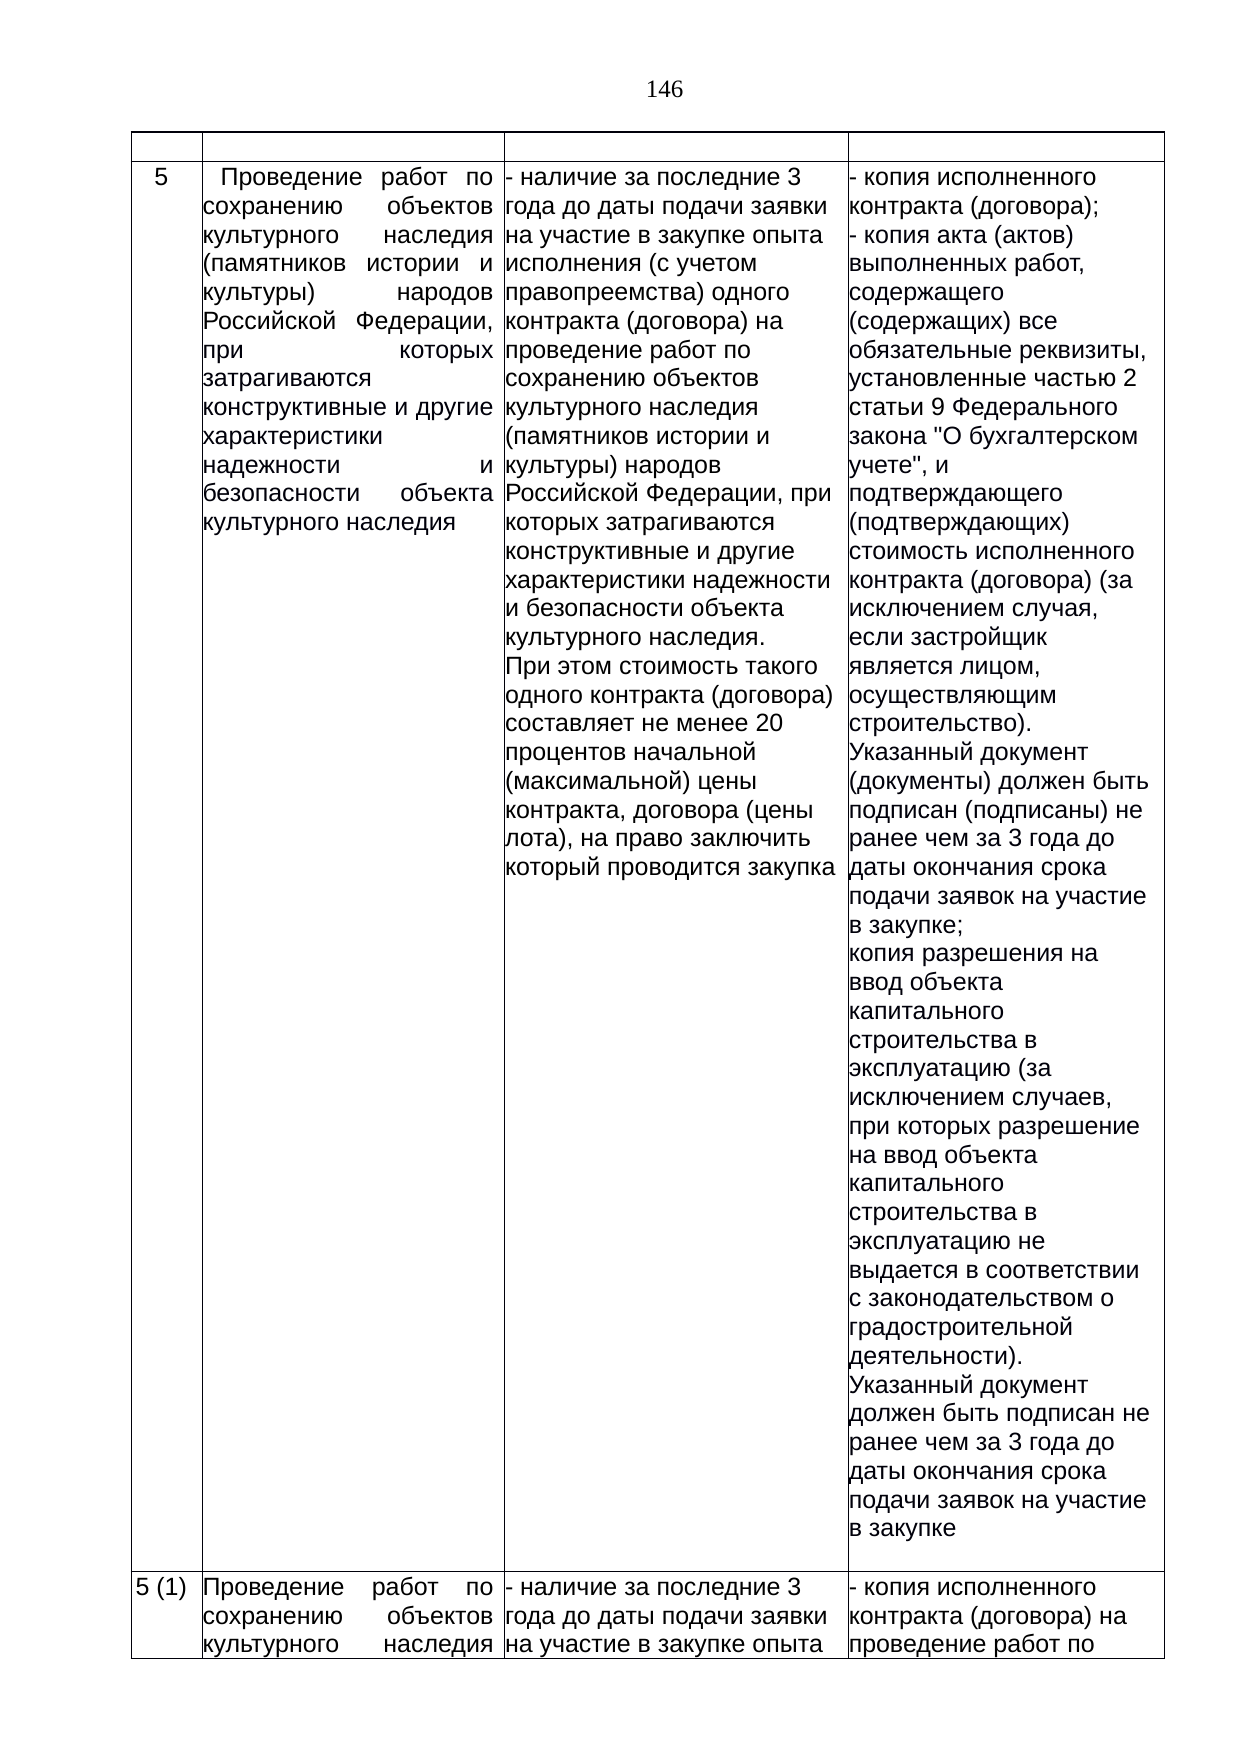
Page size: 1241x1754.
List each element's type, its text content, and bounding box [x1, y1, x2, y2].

table_cell - наличие за последние 3 года до даты подачи заявки на участие в закупке опыта исполнения (с учетом правопреемства) одного контракта (договора) на проведение работ по сохранению объектов культурного наследия (памятников истории и культуры) народов Российской Федерации, при которых затрагиваются конструктивные и другие характеристики надежности и безопасности объекта культурного наследия. При этом стоимость такого одного контракта (договора) составляет не менее 20 процентов начальной (максимальной) цены контракта, договора (цены лота), на право заключить который проводится закупка [505, 162, 848, 1571]
table_cell - наличие за последние 3 года до даты подачи заявки на участие в закупке опыта [505, 1572, 848, 1658]
table_cell 5 (1) [132, 1572, 202, 1658]
table_cell - копия исполненного контракта (договора) на проведение работ по [849, 1572, 1164, 1658]
table_cell [203, 133, 504, 161]
table_cell 5 [132, 162, 202, 1571]
table_cell - копия исполненного контракта (договора); - копия акта (актов) выполненных работ, содержащего (содержащих) все обязательные реквизиты, установленные частью 2 статьи 9 Федерального закона "О бухгалтерском учете", и подтверждающего (подтверждающих) стоимость исполненного контракта (договора) (за исключением случая, если застройщик является лицом, осуществляющим строительство). Указанный документ (документы) должен быть подписан (подписаны) не ранее чем за 3 года до даты окончания срока подачи заявок на участие в закупке; копия разрешения на ввод объекта капитального строительства в эксплуатацию (за исключением случаев, при которых разрешение на ввод объекта капитального строительства в эксплуатацию не выдается в соответствии с законодательством о градостроительной деятельности). Указанный документ должен быть подписан не ранее чем за 3 года до даты окончания срока подачи заявок на участие в закупке [849, 162, 1164, 1571]
table_cell [132, 133, 202, 161]
table_cell Проведение работ по сохранению объектов культурного наследия (памятников истории и культуры) народов Российской Федерации, при которых затрагиваются конструктивные и другие характеристики надежности и безопасности объекта культурного наследия [203, 162, 504, 1571]
table_cell [505, 133, 848, 161]
table_cell Проведение работ по сохранению объектов культурного наследия [203, 1572, 504, 1658]
